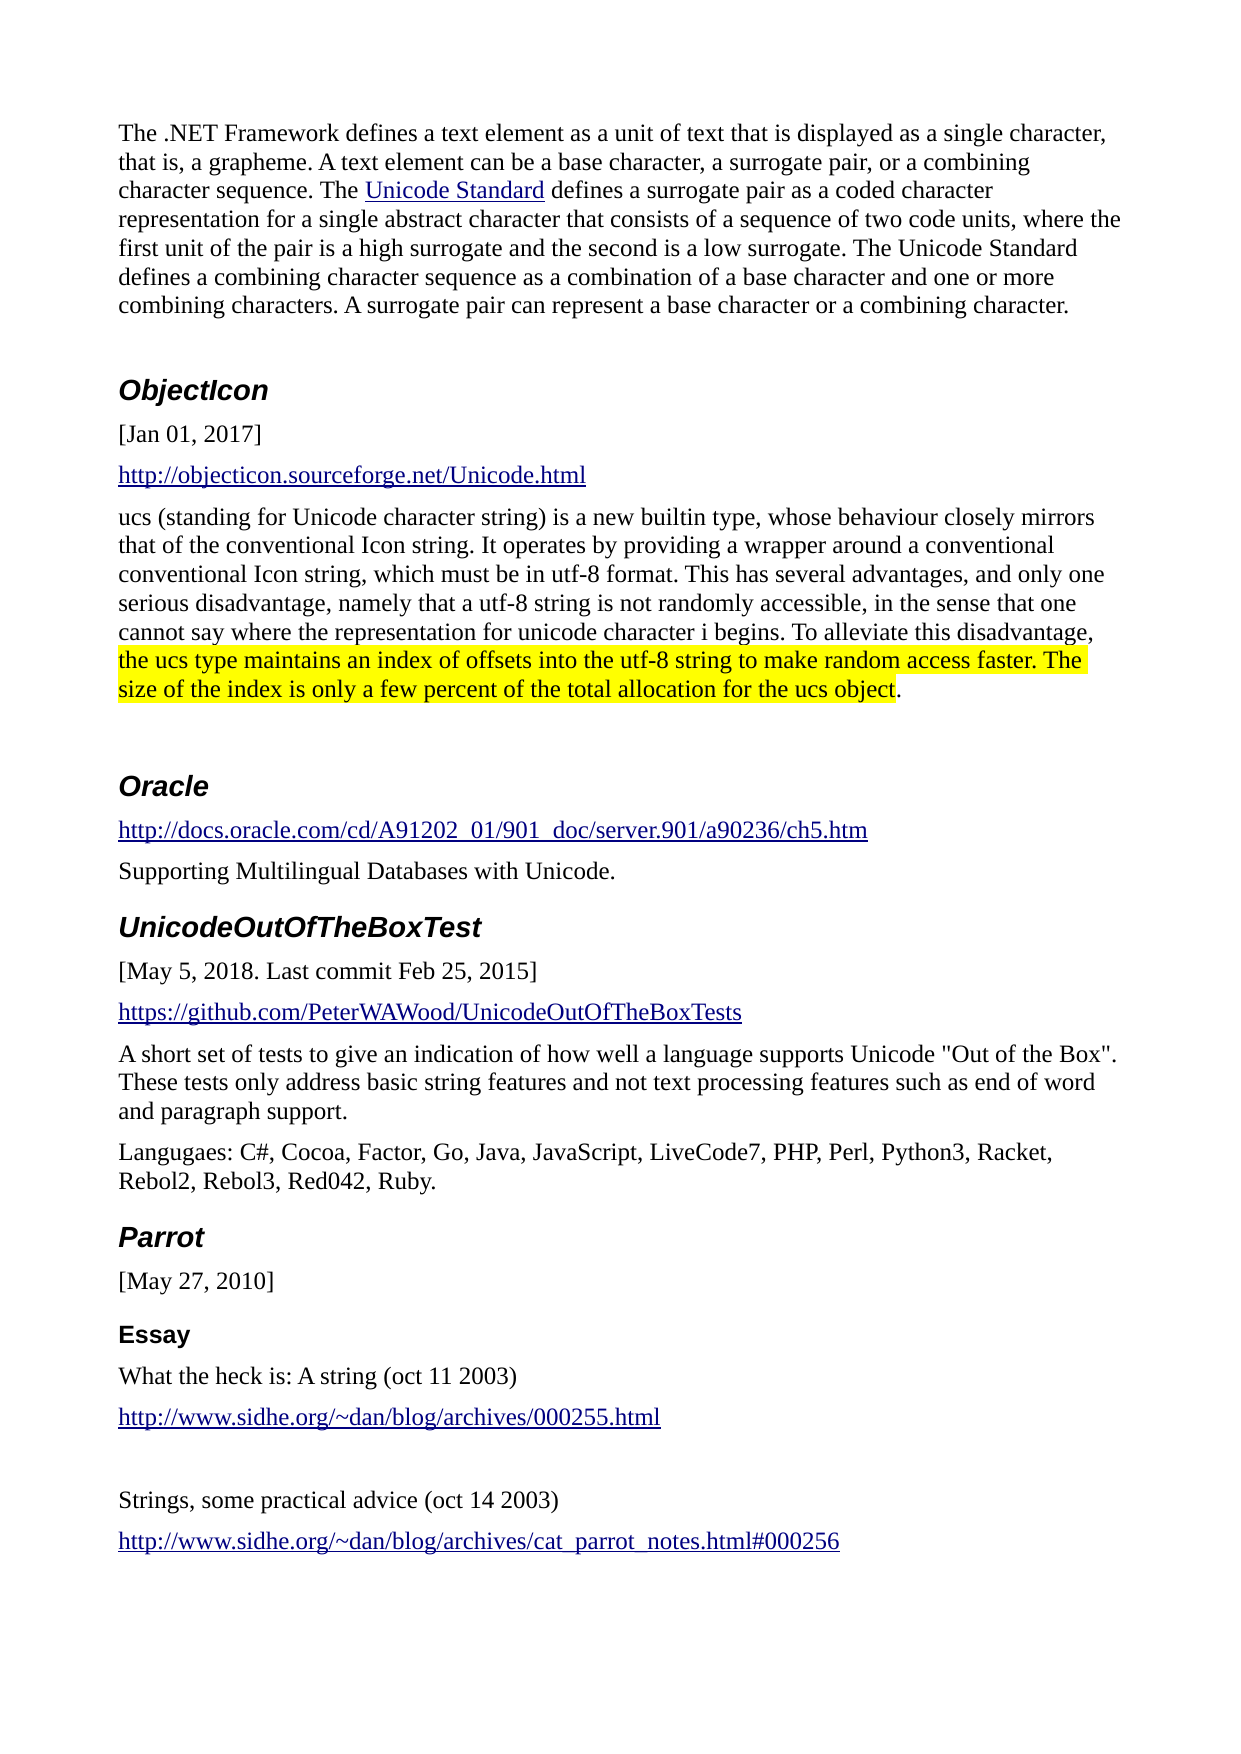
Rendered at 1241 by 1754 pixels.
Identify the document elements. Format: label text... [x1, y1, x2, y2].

text http://docs.oracle.com/cd/A91202_01/901_doc/server.901/a90236/ch5.htm [118, 815, 1122, 844]
text [May 27, 2010] [118, 1266, 1122, 1295]
text The .NET Framework defines a text element as a unit of text that is displayed as a single character, that is, a grapheme. A text element can be a base character, a surrogate pair, or a combining character sequence. The Unicode Standard defines a surrogate pair as a coded character representation for a single abstract character that consists of a sequence of two code units, where the first unit of the pair is a high surrogate and the second is a low surrogate. The Unicode Standard defines a combining character sequence as a combination of a base character and one or more combining characters. A surrogate pair can represent a base character or a combining character. [118, 118, 1122, 319]
subtitle ObjectIcon [118, 373, 1122, 407]
text http://www.sidhe.org/~dan/blog/archives/000255.html [118, 1402, 1122, 1431]
text http://www.sidhe.org/~dan/blog/archives/cat_parrot_notes.html#000256 [118, 1526, 1122, 1555]
subtitle Parrot [118, 1220, 1122, 1253]
text Strings, some practical advice (oct 14 2003) [118, 1485, 1122, 1513]
text http://objecticon.sourceforge.net/Unicode.html [118, 460, 1122, 489]
text Supporting Multilingual Databases with Unicode. [118, 856, 1122, 885]
text https://github.com/PeterWAWood/UnicodeOutOfTheBoxTests [118, 997, 1122, 1026]
text Langugaes: C#, Cocoa, Factor, Go, Java, JavaScript, LiveCode7, PHP, Perl, Python3, Racket, Rebol2, Rebol3, Red042, Ruby. [118, 1137, 1122, 1195]
text A short set of tests to give an indication of how well a language supports Unicode "Out of the Box". These tests only address basic string features and not text processing features such as end of word and paragraph support. [118, 1039, 1122, 1125]
subtitle Essay [118, 1320, 1122, 1348]
text ucs (standing for Unicode character string) is a new builtin type, whose behaviour closely mirrors that of the conventional Icon string. It operates by providing a wrapper around a conventional conventional Icon string, which must be in utf-8 format. This has several advantages, and only one serious disadvantage, namely that a utf-8 string is not randomly accessible, in the sense that one cannot say where the representation for unicode character i begins. To alleviate this disadvantage, the ucs type maintains an index of offsets into the utf-8 string to make random access faster. The size of the index is only a few percent of the total allocation for the ucs object. [118, 502, 1122, 703]
subtitle Oracle [118, 769, 1122, 803]
text What the heck is: A string (oct 11 2003) [118, 1361, 1122, 1390]
text [Jan 01, 2017] [118, 419, 1122, 448]
subtitle UnicodeOutOfTheBoxTest [118, 910, 1122, 944]
text [May 5, 2018. Last commit Feb 25, 2015] [118, 956, 1122, 985]
